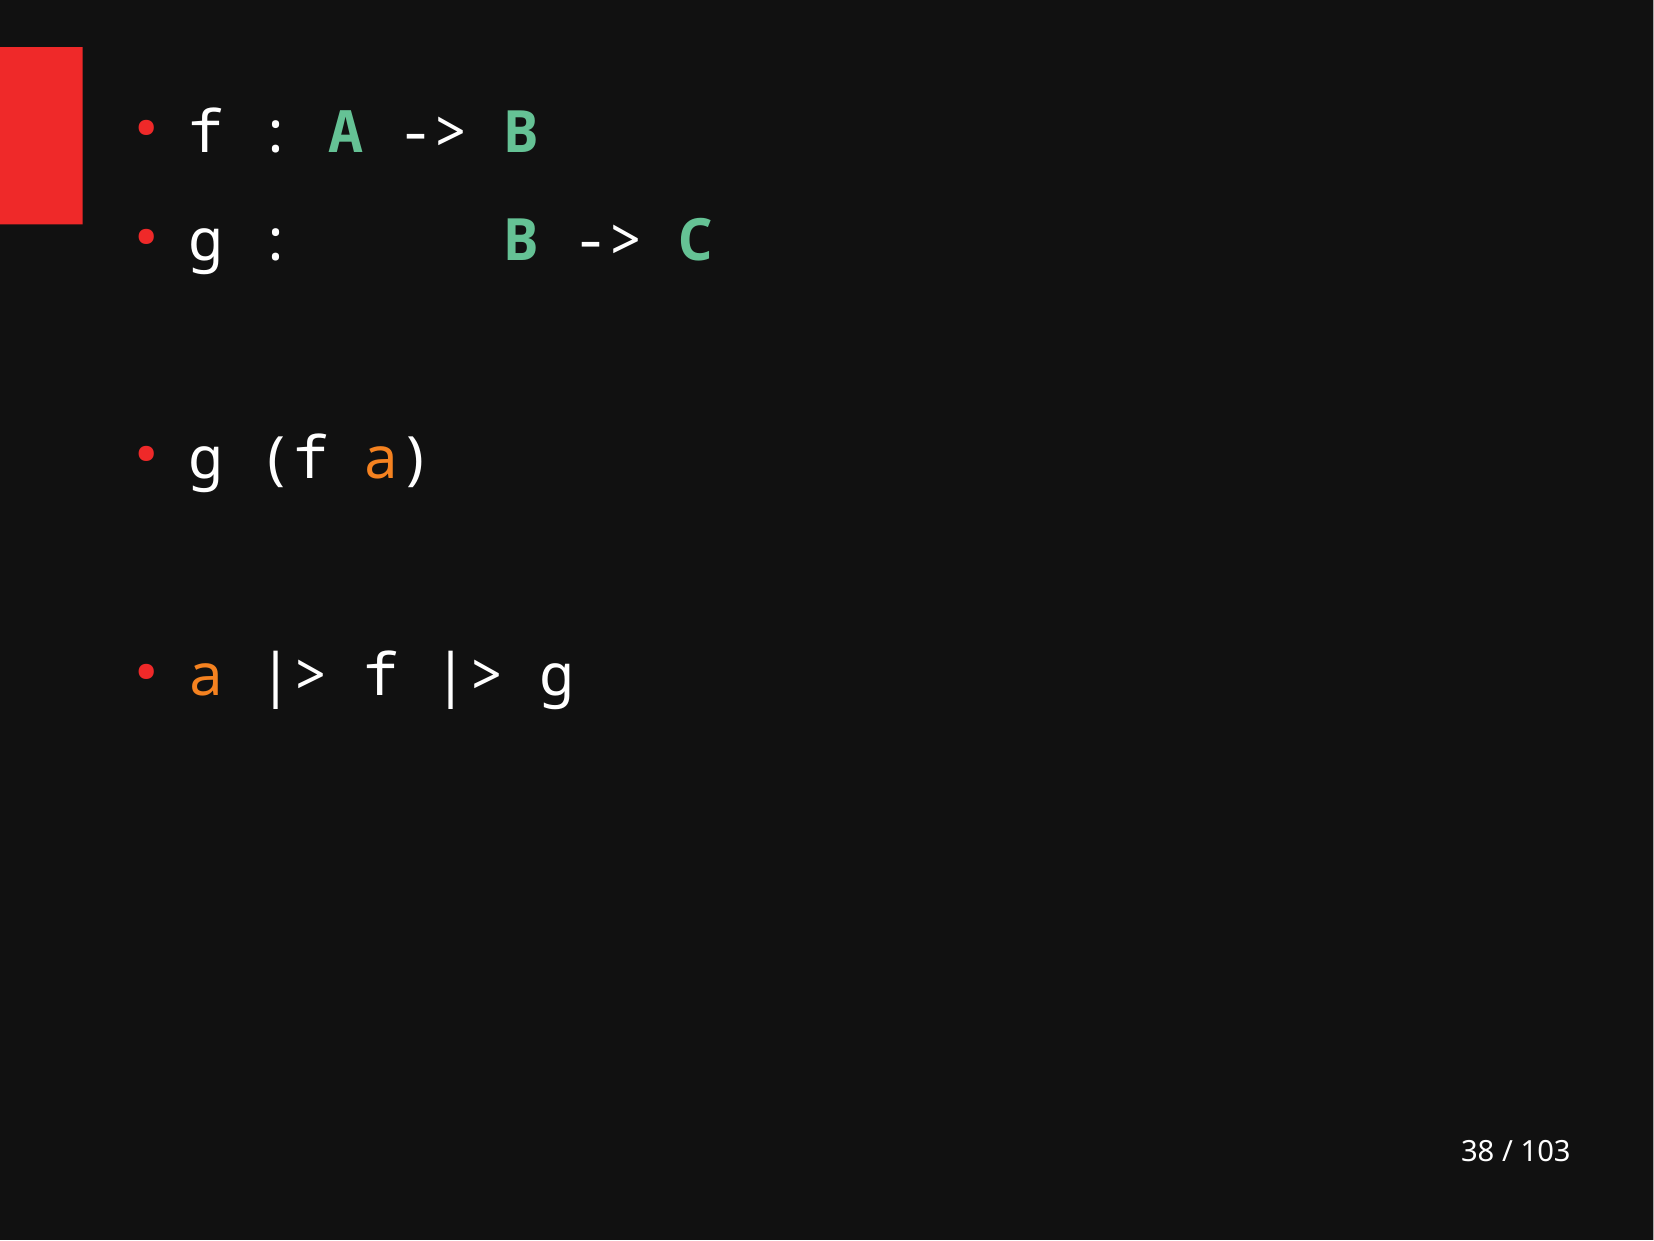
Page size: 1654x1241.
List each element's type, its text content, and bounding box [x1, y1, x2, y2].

list f : A -> B g : B -> C g (f a) a |> f |> g [118, 90, 1536, 1074]
